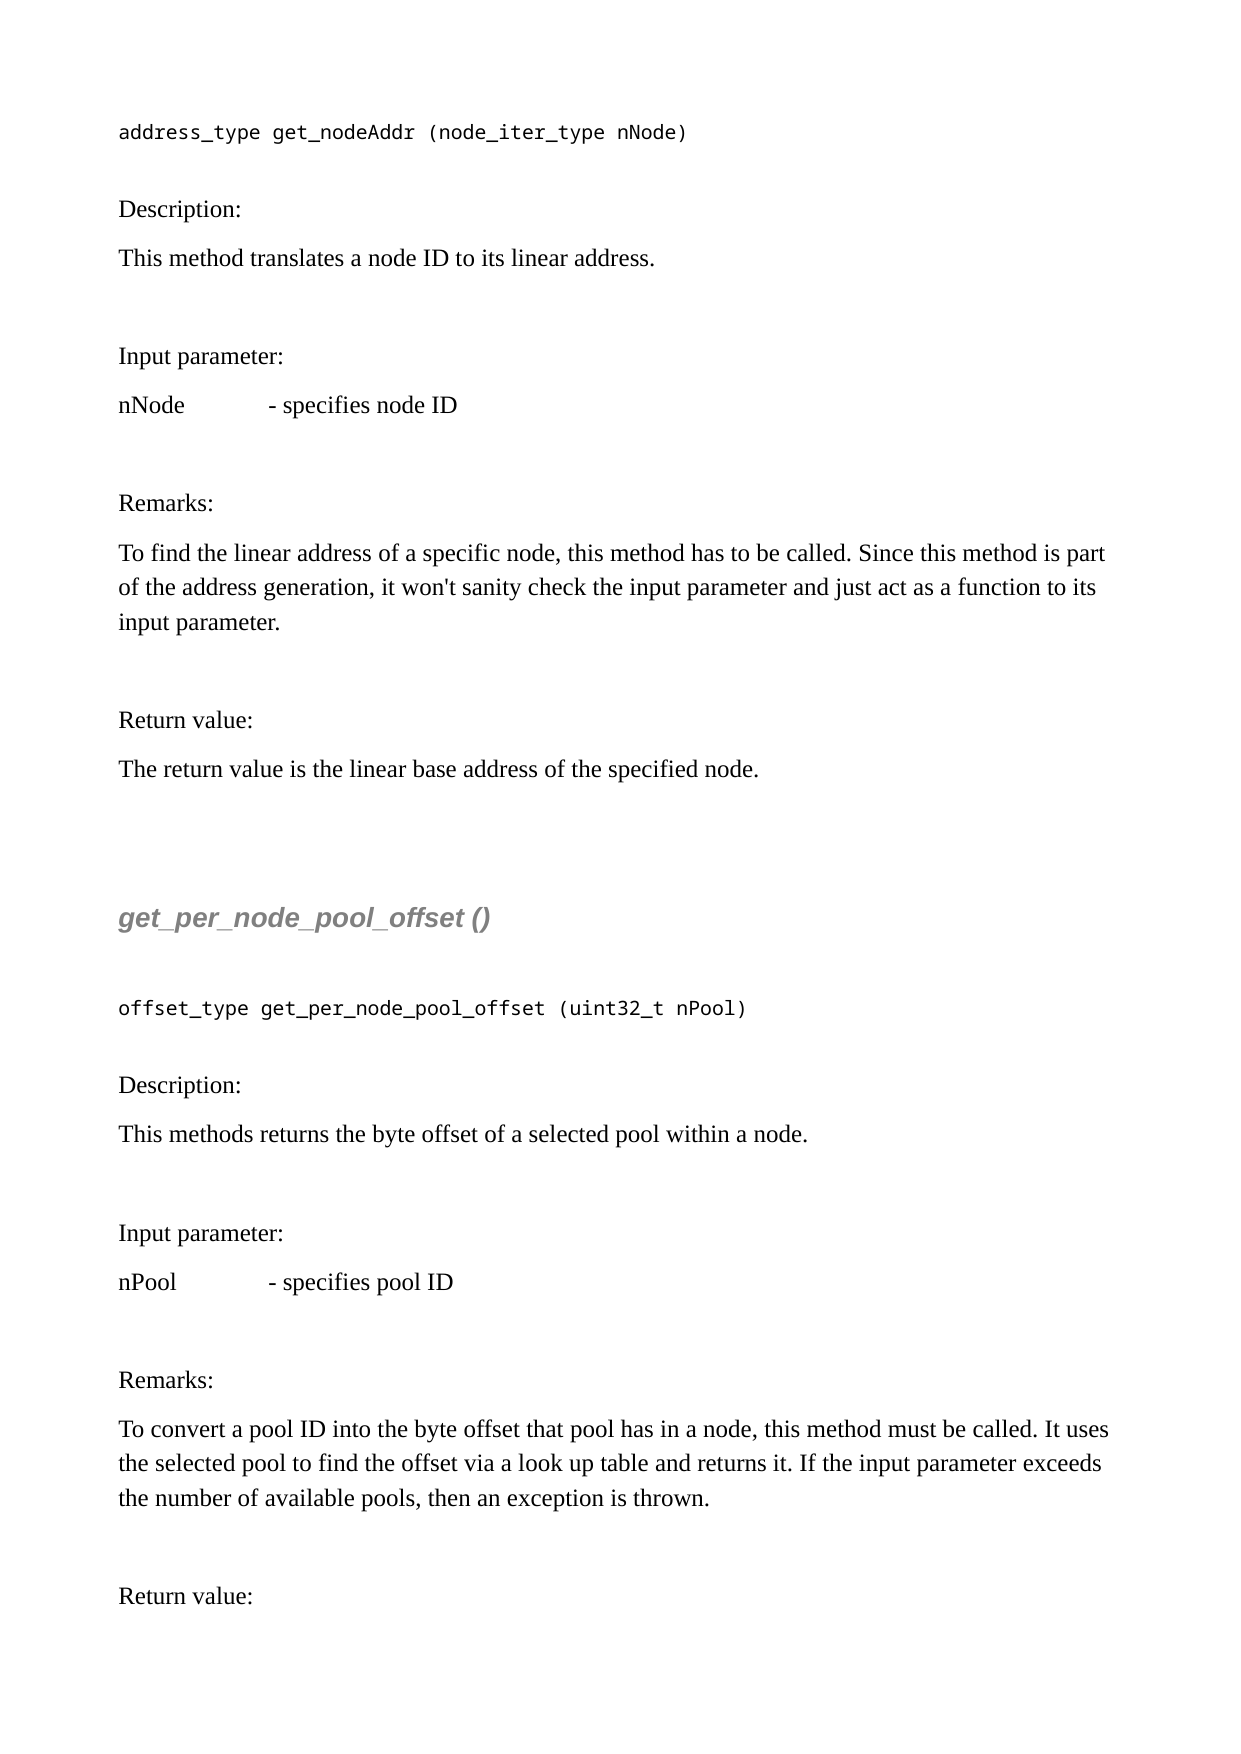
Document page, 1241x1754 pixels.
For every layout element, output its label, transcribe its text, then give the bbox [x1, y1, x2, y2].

text Description: [118, 194, 1122, 223]
text nNode - specifies node ID [118, 390, 1122, 419]
text This method translates a node ID to its linear address. [118, 243, 1122, 272]
text This methods returns the byte offset of a selected pool within a node. [118, 1119, 1122, 1148]
text The return value is the linear base address of the specified node. [118, 754, 1122, 782]
text Input parameter: [118, 1218, 1122, 1246]
subtitle get_per_node_pool_offset () [118, 901, 1122, 933]
text To find the linear address of a specific node, this method has to be called. Since this method is part of the address generation, it won't sanity check the input parameter and just act as a function to its input parameter. [118, 538, 1122, 635]
text Remarks: [118, 488, 1122, 517]
text Return value: [118, 705, 1122, 733]
text Description: [118, 1070, 1122, 1099]
text offset_type get_per_node_pool_offset (uint32_t nPool) [118, 994, 1122, 1021]
text Return value: [118, 1581, 1122, 1610]
text address_type get_nodeAddr (node_iter_type nNode) [118, 118, 1122, 145]
text To convert a pool ID into the byte offset that pool has in a node, this method must be called. It uses the selected pool to find the offset via a look up table and returns it. If the input parameter exceeds the number of available pools, then an exception is thrown. [118, 1414, 1122, 1512]
text Remarks: [118, 1365, 1122, 1393]
text Input parameter: [118, 341, 1122, 370]
text nPool - specifies pool ID [118, 1267, 1122, 1295]
